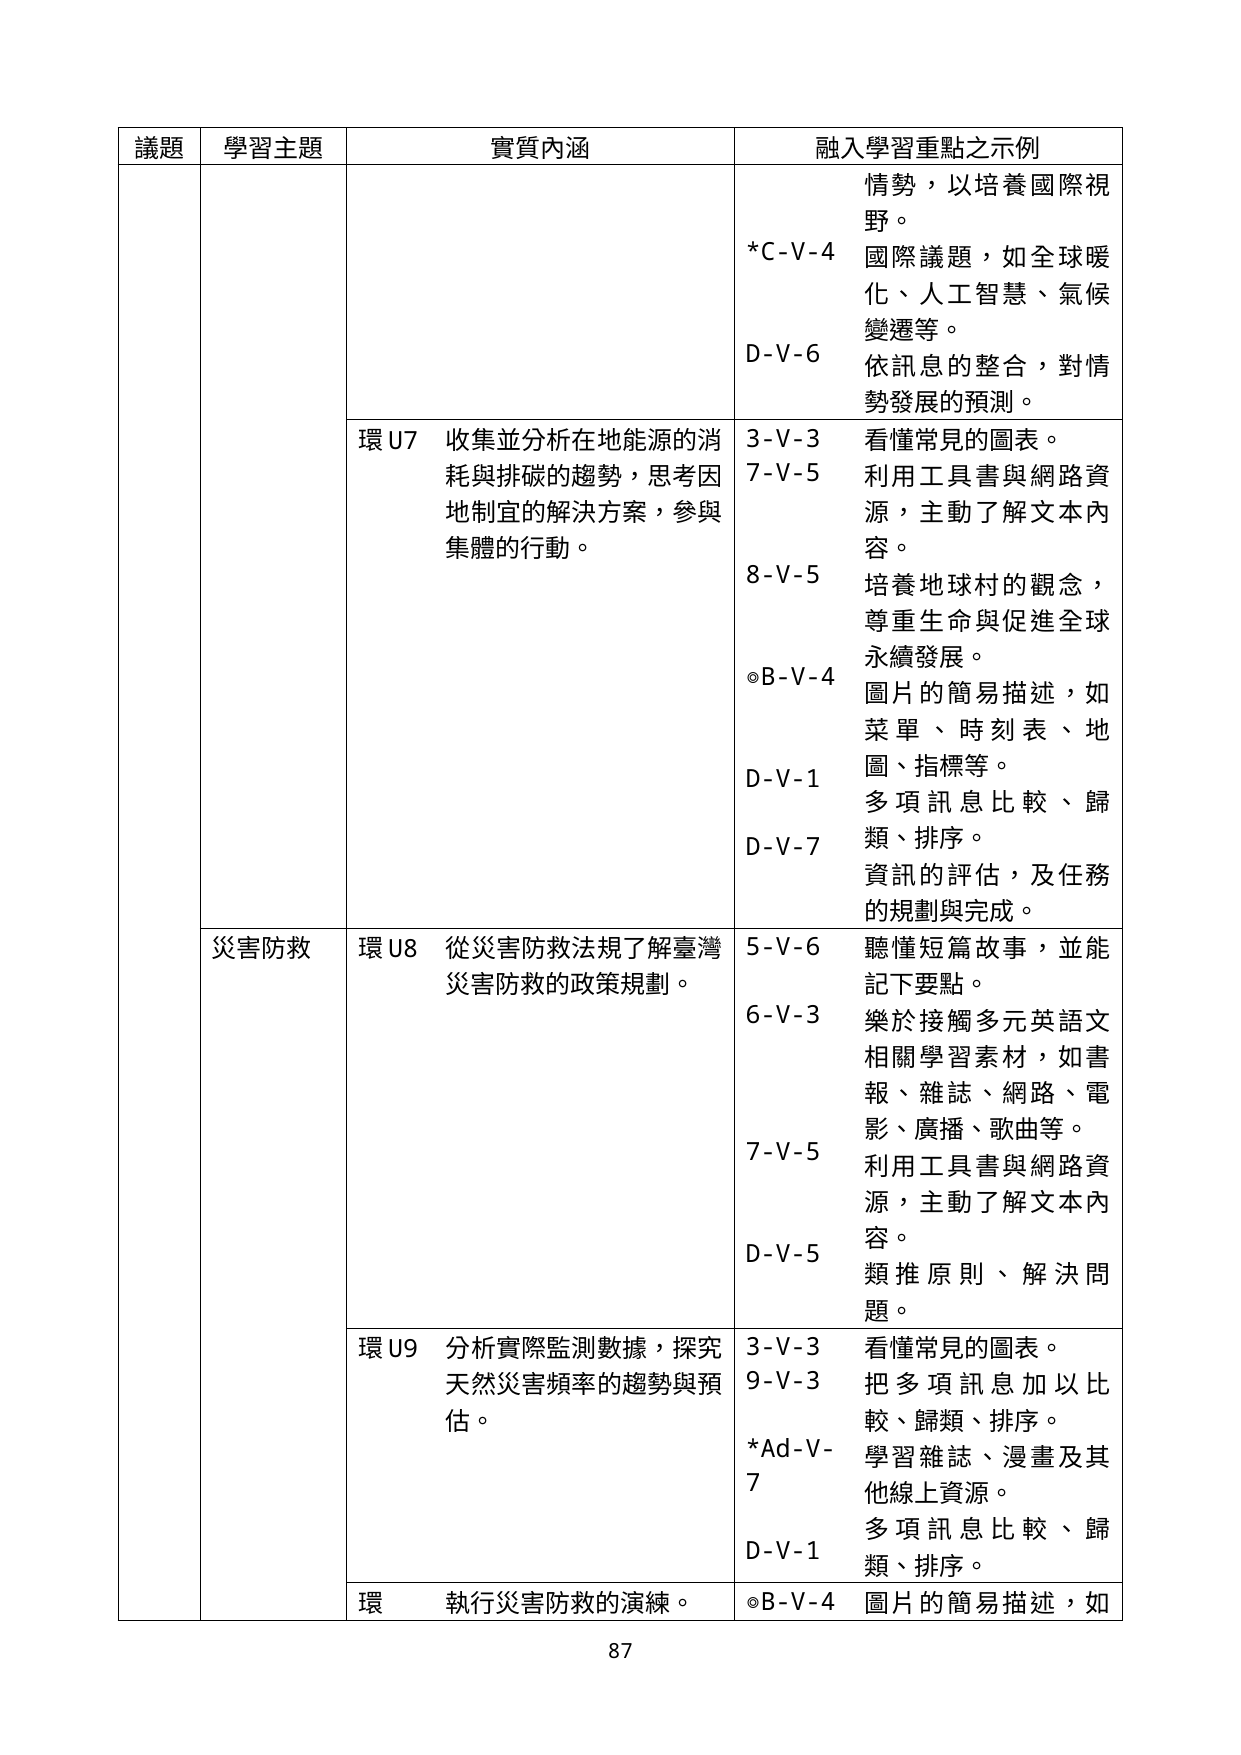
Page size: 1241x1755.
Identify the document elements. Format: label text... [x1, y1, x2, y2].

table_cell 收集並分析在地能源的消耗與排碳的趨勢，思考因地制宜的解決方案，參與集體的行動。 [434, 420, 734, 928]
table_cell [119, 165, 200, 1619]
table_cell 看懂常見的圖表。 利用工具書與網路資源，主動了解文本內容。 培養地球村的觀念，尊重生命與促進全球永續發展。 圖片的簡易描述，如菜單、時刻表、地圖、指標等。 多項訊息比較、歸類、排序。 資訊的評估，及任務的規劃與完成。 [853, 420, 1122, 928]
table_cell [434, 165, 734, 419]
table_cell 災害防救 [201, 929, 346, 1619]
table_cell 5-V-6 6-V-3 7-V-5 D-V-5 [735, 929, 853, 1327]
table_header 學習主題 [201, 128, 346, 164]
table_cell 3-V-3 7-V-5 8-V-5 ◎B-V-4 D-V-1 D-V-7 [735, 420, 853, 928]
table_cell ◎B-V-4 [735, 1583, 853, 1619]
table_header 實質內涵 [347, 128, 734, 164]
table_cell 環U8 [347, 929, 434, 1327]
table_cell 看懂常見的圖表。 把多項訊息加以比較、歸類、排序。 學習雜誌、漫畫及其他線上資源。 多項訊息比較、歸類、排序。 [853, 1329, 1122, 1582]
table_cell 分析實際監測數據，探究天然災害頻率的趨勢與預估。 [434, 1329, 734, 1582]
table_header 融入學習重點之示例 [735, 128, 1122, 164]
table_header 議題 [119, 128, 200, 164]
table_cell 環 [347, 1583, 434, 1619]
table_cell 情勢，以培養國際視野。 國際議題，如全球暖化、人工智慧、氣候變遷等。 依訊息的整合，對情勢發展的預測。 [853, 165, 1122, 419]
table_cell [347, 165, 434, 419]
table_cell 從災害防救法規了解臺灣災害防救的政策規劃。 [434, 929, 734, 1327]
table_cell 環U9 [347, 1329, 434, 1582]
table_cell 環U7 [347, 420, 434, 928]
table_cell 3-V-3 9-V-3 *Ad-V-7 D-V-1 [735, 1329, 853, 1582]
table_cell 聽懂短篇故事，並能記下要點。 樂於接觸多元英語文相關學習素材，如書報、雜誌、網路、電影、廣播、歌曲等。 利用工具書與網路資源，主動了解文本內容。 類推原則、解決問題。 [853, 929, 1122, 1327]
table_cell *C-V-4 D-V-6 [735, 165, 853, 419]
table_cell 執行災害防救的演練。 [434, 1583, 734, 1619]
table_cell [201, 165, 346, 928]
table_cell 圖片的簡易描述，如 [853, 1583, 1122, 1619]
